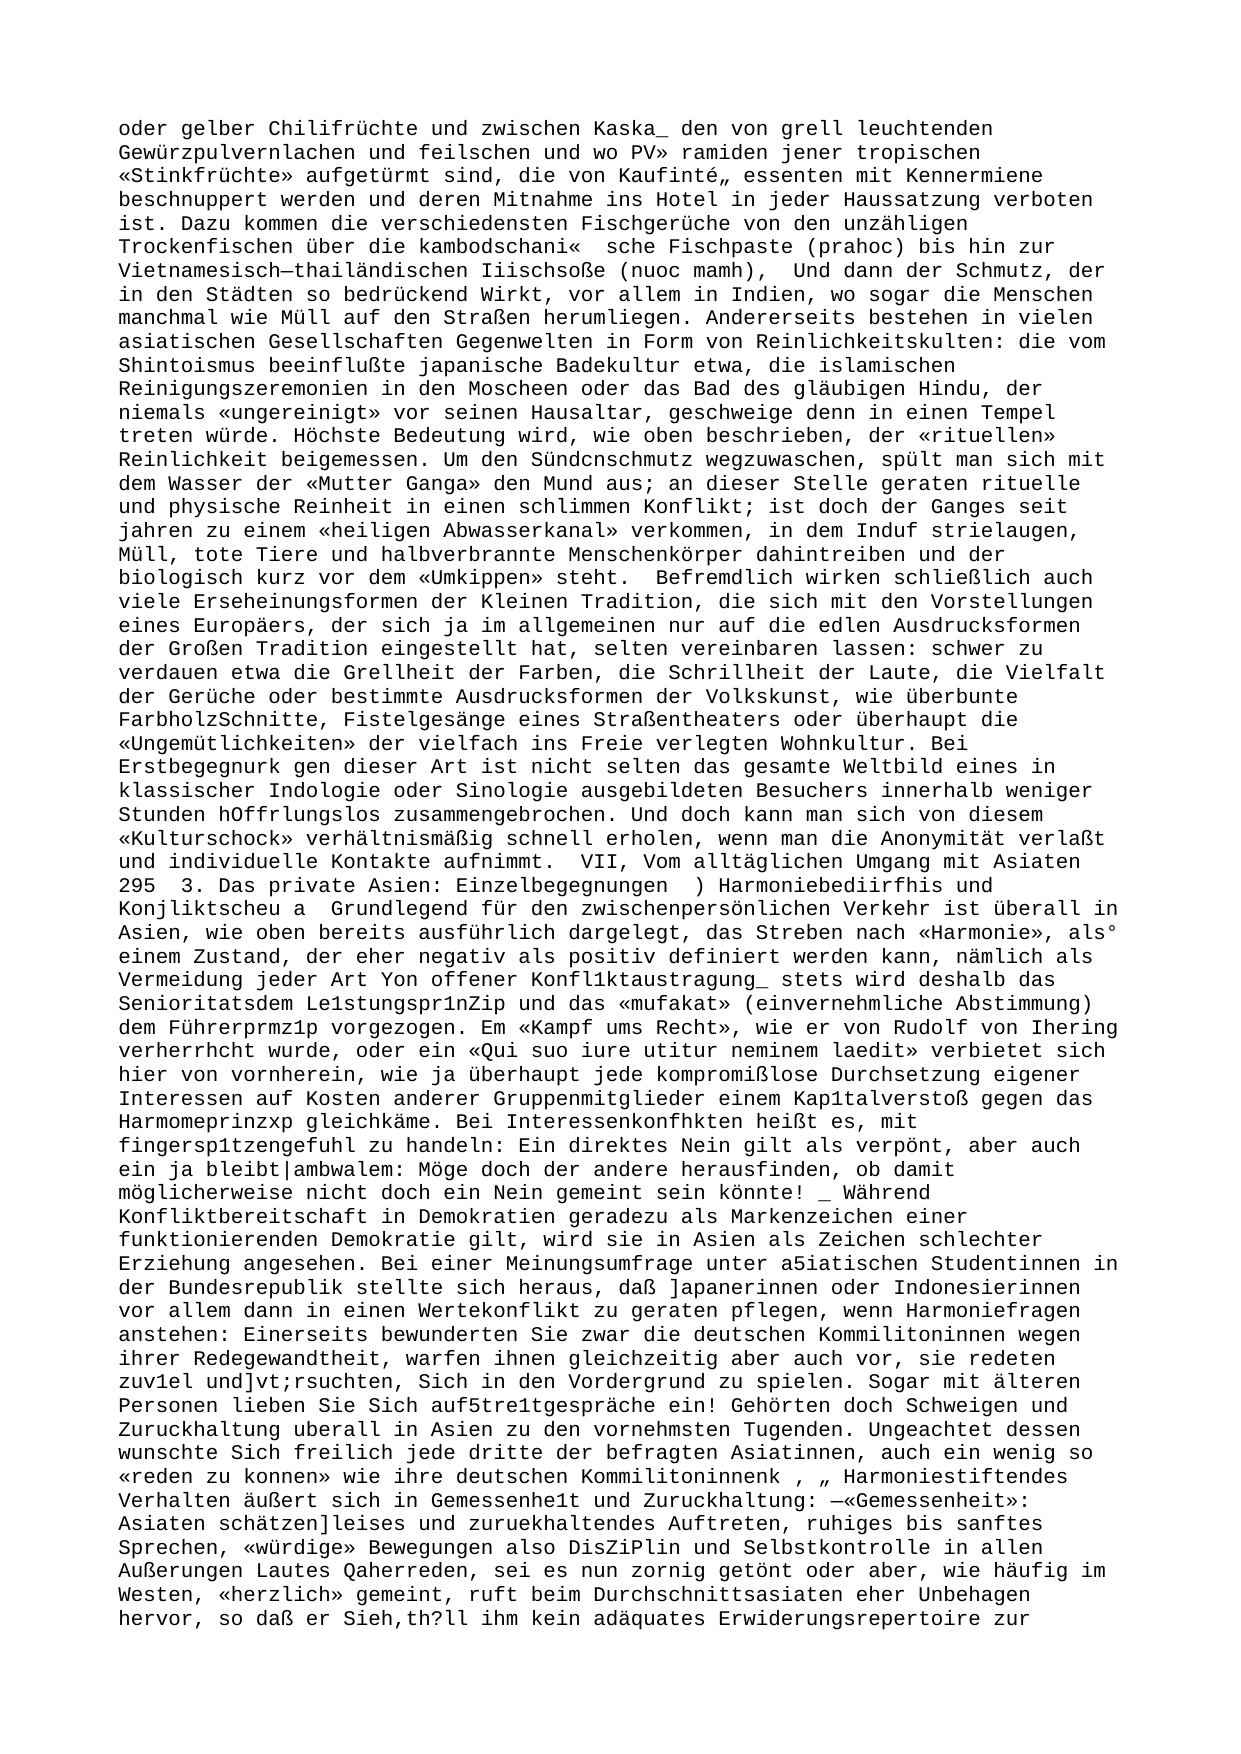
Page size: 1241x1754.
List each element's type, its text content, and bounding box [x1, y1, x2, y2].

text oder gelber Chilifrüchte und zwischen Kaska_ den von grell leuchtenden Gewürzpulvernlachen und feilschen und wo PV» ramiden jener tropischen «Stinkfrüchte» aufgetürmt sind, die von Kaufinté„ essenten mit Kennermiene beschnuppert werden und deren Mitnahme ins Hotel in jeder Haussatzung verboten ist. Dazu kommen die verschiedensten Fischgerüche von den unzähligen Trockenfischen über die kambodschani« sche Fischpaste (prahoc) bis hin zur Vietnamesisch—thailändischen Iiischsoße (nuoc mamh)‚ Und dann der Schmutz, der in den Städten so bedrückend Wirkt, vor allem in Indien, wo sogar die Menschen manchmal wie Müll auf den Straßen herumliegen. Andererseits bestehen in vielen asiatischen Gesellschaften Gegenwelten in Form von Reinlichkeitskulten: die vom Shintoismus beeinflußte japanische Badekultur etwa, die islamischen Reinigungszeremonien in den Moscheen oder das Bad des gläubigen Hindu, der niemals «ungereinigt» vor seinen Hausaltar, geschweige denn in einen Tempel treten würde. Höchste Bedeutung wird, wie oben beschrieben, der «rituellen» Reinlichkeit beigemessen. Um den Sündcnschmutz wegzuwaschen, spült man sich mit dem Wasser der «Mutter Ganga» den Mund aus; an dieser Stelle geraten rituelle und physische Reinheit in einen schlimmen Konflikt; ist doch der Ganges seit jahren zu einem «heiligen Abwasserkanal» verkommen, in dem Induf strielaugen, Müll, tote Tiere und halbverbrannte Menschenkörper dahintreiben und der biologisch kurz vor dem «Umkippen» steht. Befremdlich wirken schließlich auch viele Erseheinungsformen der Kleinen Tradition, die sich mit den Vorstellungen eines Europäers, der sich ja im allgemeinen nur auf die edlen Ausdrucksformen der Großen Tradition eingestellt hat, selten vereinbaren lassen: schwer zu verdauen etwa die Grellheit der Farben, die Schrillheit der Laute, die Vielfalt der Gerüche oder bestimmte Ausdrucksformen der Volkskunst, wie überbunte FarbholzSchnitte, Fistelgesänge eines Straßentheaters oder überhaupt die «Ungemütlichkeiten» der vielfach ins Freie verlegten Wohnkultur. Bei Erstbegegnurk gen dieser Art ist nicht selten das gesamte Weltbild eines in klassischer Indologie oder Sinologie ausgebildeten Besuchers innerhalb weniger Stunden hOffrlungslos zusammengebrochen. Und doch kann man sich von diesem «Kulturschock» verhältnismäßig schnell erholen, wenn man die Anonymität verlaßt und individuelle Kontakte aufnimmt. VII, Vom alltäglichen Umgang mit Asiaten 295 3. Das private Asien: Einzelbegegnungen ) Harmoniebediirfhis und Konjliktscheu a Grundlegend für den zwischenpersönlichen Verkehr ist überall in Asien, wie oben bereits ausführlich dargelegt, das Streben nach «Harmonie», als° einem Zustand, der eher negativ als positiv definiert werden kann, nämlich als Vermeidung jeder Art Yon offener Konfl1ktaustragung_ stets wird deshalb das Senioritatsdem Le1stungspr1nZip und das «mufakat» (einvernehmliche Abstimmung) dem Führerprmz1p vorgezogen. Em «Kampf ums Recht», wie er von Rudolf von Ihering verherrhcht wurde, oder ein «Qui suo iure utitur neminem laedit» verbietet sich hier von vornherein, wie ja überhaupt jede kompromißlose Durchsetzung eigener Interessen auf Kosten anderer Gruppenmitglieder einem Kap1talverstoß gegen das Harmomeprinzxp gleichkäme. Bei Interessenkonfhkten heißt es, mit fingersp1tzengefuhl zu handeln: Ein direktes Nein gilt als verpönt, aber auch ein ja bleibt|ambwalem: Möge doch der andere herausfinden, ob damit möglicherweise nicht doch ein Nein gemeint sein könnte! _ Während Konfliktbereitschaft in Demokratien geradezu als Markenzeichen einer funktionierenden Demokratie gilt, wird sie in Asien als Zeichen schlechter Erziehung angesehen. Bei einer Meinungsumfrage unter a5iatischen Studentinnen in der Bundesrepublik stellte sich heraus, daß ]apanerinnen oder Indonesierinnen vor allem dann in einen Wertekonflikt zu geraten pflegen, wenn Harmoniefragen anstehen: Einerseits bewunderten Sie zwar die deutschen Kommilitoninnen wegen ihrer Redegewandtheit, warfen ihnen gleichzeitig aber auch vor, sie redeten zuv1el und]vt;rsuchten, Sich in den Vordergrund zu spielen. Sogar mit älteren Personen lieben Sie Sich auf5tre1tgespräche ein! Gehörten doch Schweigen und Zuruckhaltung uberall in Asien zu den vornehmsten Tugenden. Ungeachtet dessen wunschte Sich freilich jede dritte der befragten Asiatinnen, auch ein wenig so «reden zu konnen» wie ihre deutschen Kommilitoninnenk ‚ „ Harmoniestiftendes Verhalten äußert sich in Gemessenhe1t und Zuruckhaltung: —«Gemessenheit»: Asiaten schätzen]leises und zuruekhaltendes Auftreten, ruhiges bis sanftes Sprechen, «würdige» Bewegungen also DisZiPlin und Selbstkontrolle in allen Außerungen Lautes Qaherreden, sei es nun zornig getönt oder aber, wie häufig im Westen, «herzlich» gemeint, ruft beim Durchschnittsasiaten eher Unbehagen hervor, so daß er Sieh,th?ll ihm kein adäquates Erwiderungsrepertoire zur [118, 118, 1122, 1631]
